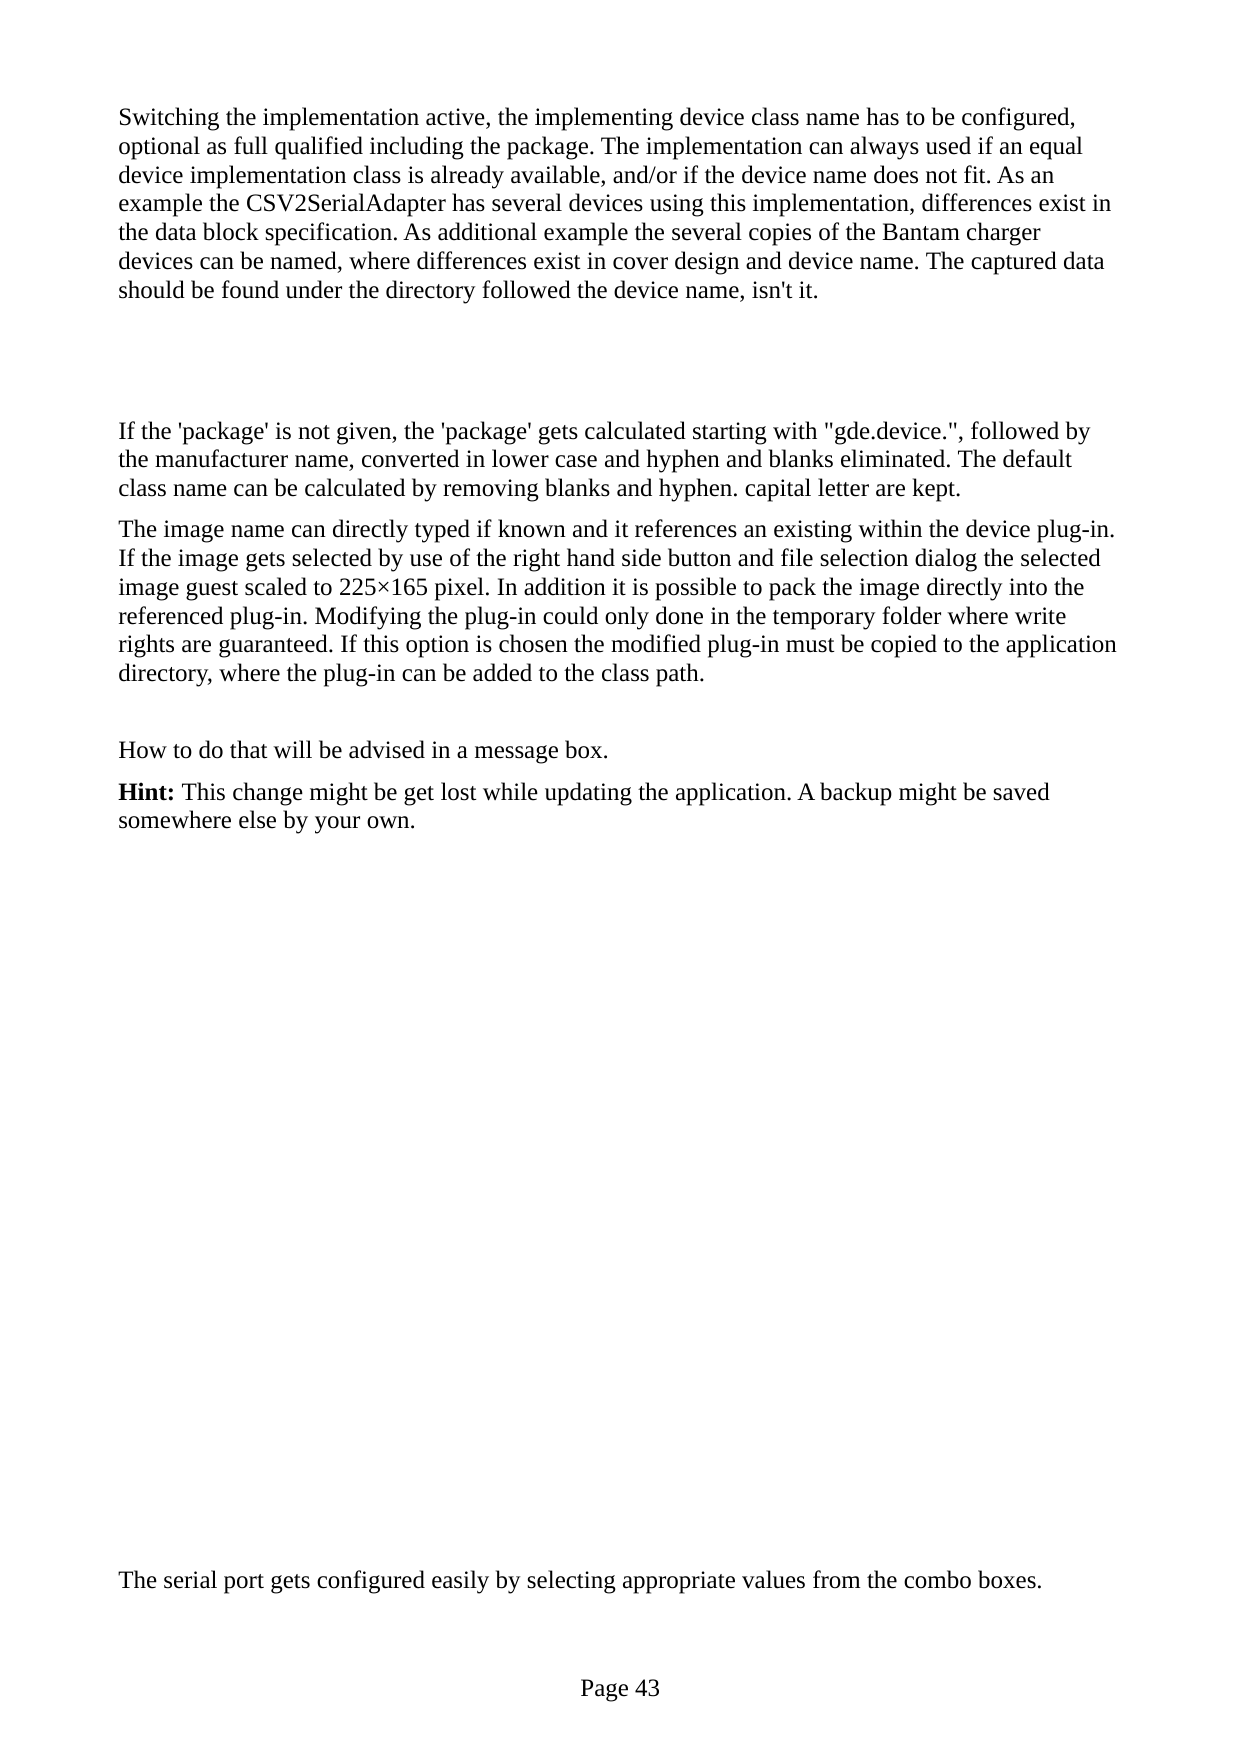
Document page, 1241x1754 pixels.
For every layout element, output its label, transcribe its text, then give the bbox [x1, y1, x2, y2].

text The serial port gets configured easily by selecting appropriate values from the combo boxes. [118, 1565, 1122, 1594]
text The image name can directly typed if known and it references an existing within the device plug-in. If the image gets selected by use of the right hand side button and file selection dialog the selected image guest scaled to 225×165 pixel. In addition it is possible to pack the image directly into the referenced plug-in. Modifying the plug-in could only done in the temporary folder where write rights are guaranteed. If this option is chosen the modified plug-in must be copied to the application directory, where the plug-in can be added to the class path. How to do that will be advised in a message box. [118, 514, 1122, 764]
text Hint: This change might be get lost while updating the application. A backup might be saved somewhere else by your own. [118, 777, 1122, 834]
text Switching the implementation active, the implementing device class name has to be configured, optional as full qualified including the package. The implementation can always used if an equal device implementation class is already available, and/or if the device name does not fit. As an example the CSV2SerialAdapter has several devices using this implementation, differences exist in the data block specification. As additional example the several copies of the Bantam charger devices can be named, where differences exist in cover design and device name. The captured data should be found under the directory followed the device name, isn't it. If the 'package' is not given, the 'package' gets calculated starting with "gde.device.", followed by the manufacturer name, converted in lower case and hyphen and blanks eliminated. The default class name can be calculated by removing blanks and hyphen. capital letter are kept. [118, 102, 1122, 502]
